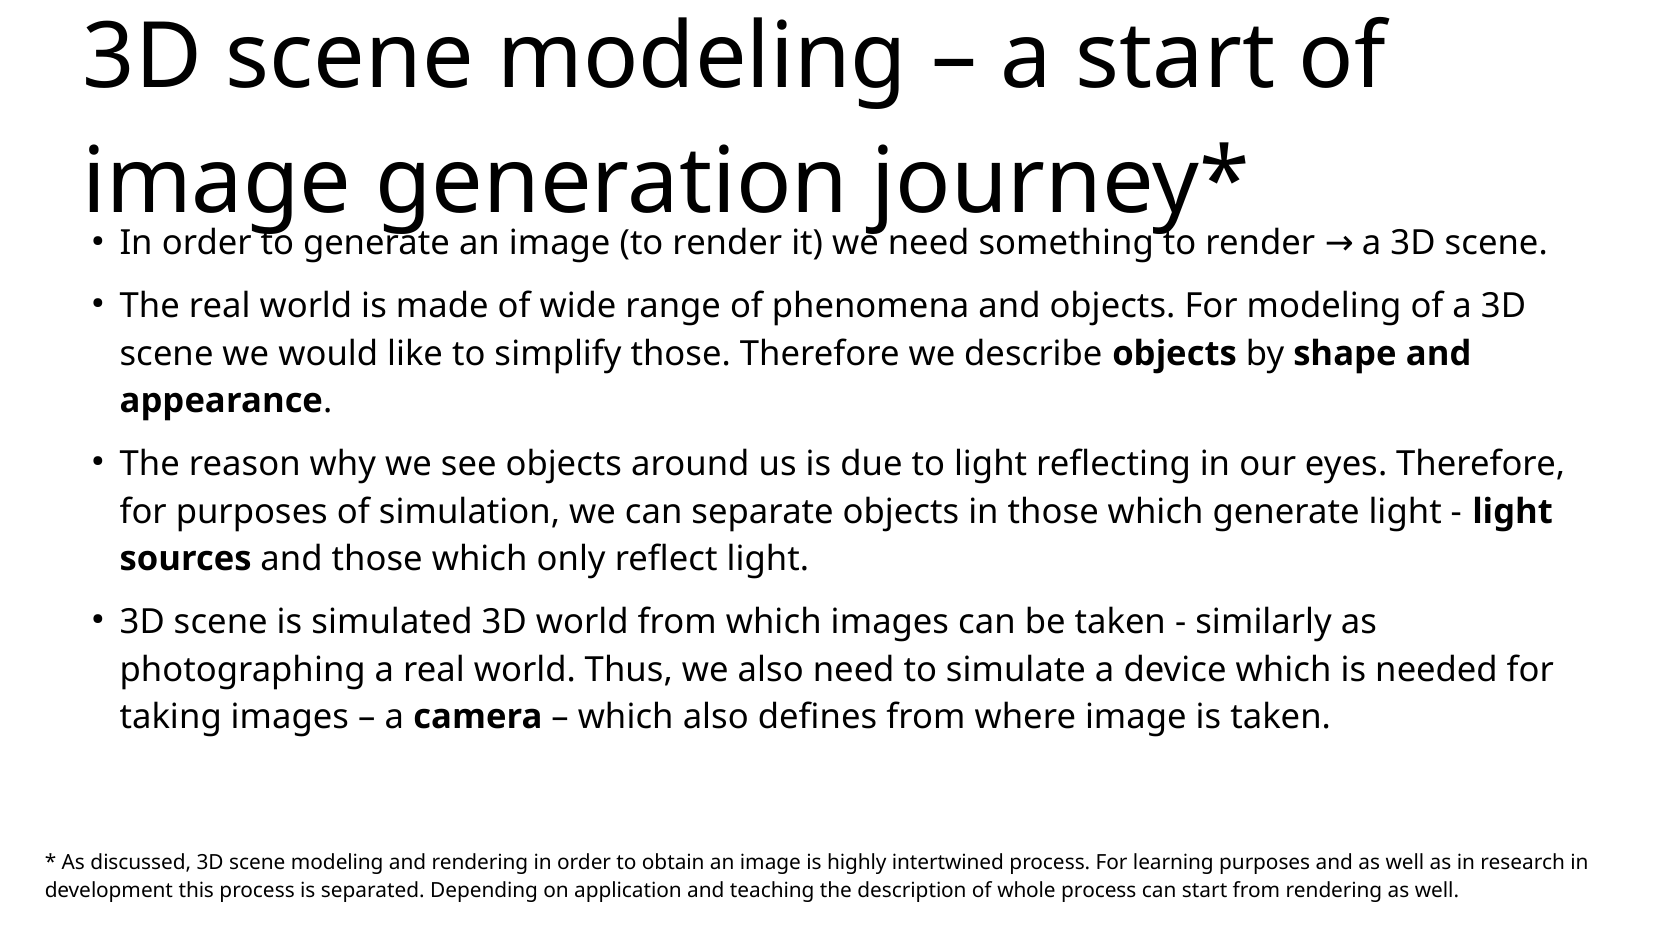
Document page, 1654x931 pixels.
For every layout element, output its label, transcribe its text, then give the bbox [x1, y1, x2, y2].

title 3D scene modeling – a start of image generation journey* [82, 0, 1571, 217]
text_box * As discussed, 3D scene modeling and rendering in order to obtain an image is highly intertwined process. For learning purposes and as well as in research in development this process is separated. Depending on application and teaching the description of whole process can start from rendering as well. [30, 840, 1606, 907]
list In order to generate an image (to render it) we need something to render → a 3D scene. The real world is made of wide range of phenomena and objects. For modeling of a 3D scene we would like to simplify those. Therefore we describe objects by shape and appearance. The reason why we see objects around us is due to light reflecting in our eyes. Therefore, for purposes of simulation, we can separate objects in those which generate light - light sources and those which only reflect light. 3D scene is simulated 3D world from which images can be taken - similarly as photographing a real world. Thus, we also need to simulate a device which is needed for taking images – a camera – which also defines from where image is taken. [82, 217, 1571, 758]
